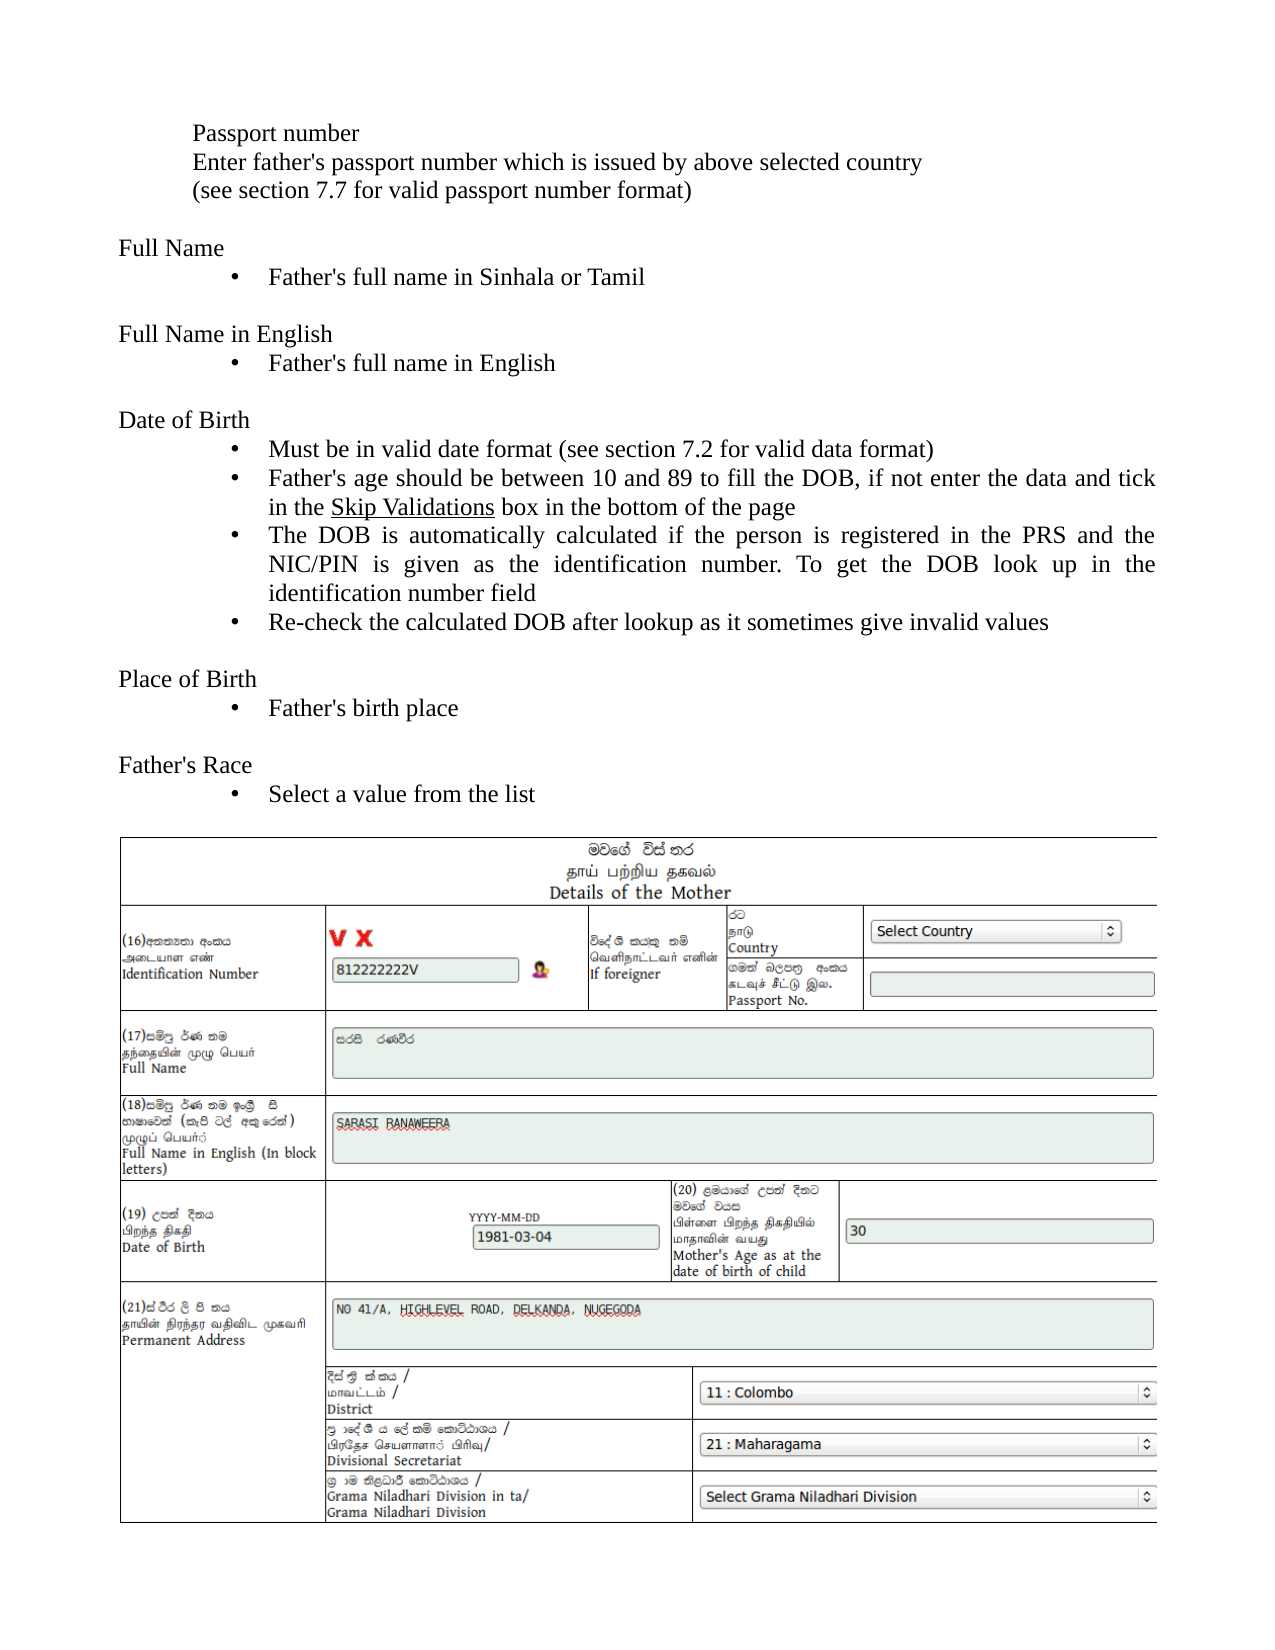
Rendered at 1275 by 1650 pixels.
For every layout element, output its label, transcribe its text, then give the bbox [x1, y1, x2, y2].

text (see section 7.7 for valid passport number format) [118, 176, 1157, 204]
list Father's age should be between 10 and 89 to fill the DOB, if not enter the data and tick in the Skip Validations box in the bottom of the page [231, 463, 1157, 521]
text Date of Birth [118, 406, 1157, 434]
list The DOB is automatically calculated if the person is registered in the PRS and the NIC/PIN is given as the identification number. To get the DOB look up in the identification number field [231, 521, 1157, 607]
text Full Name in English [118, 319, 1157, 348]
picture [118, 836, 1157, 1523]
list Select a value from the list [231, 779, 1157, 808]
text Father's Race [118, 751, 1157, 779]
text Place of Birth [118, 664, 1157, 693]
list Re-check the calculated DOB after lookup as it sometimes give invalid values [231, 607, 1157, 636]
text Passport number [118, 118, 1157, 147]
list Father's full name in English [231, 348, 1157, 377]
text Full Name [118, 233, 1157, 262]
list Must be in valid date format (see section 7.2 for valid data format) [231, 434, 1157, 463]
list Father's full name in Sinhala or Tamil [231, 262, 1157, 291]
text Enter father's passport number which is issued by above selected country [118, 147, 1157, 176]
list Father's birth place [231, 693, 1157, 722]
